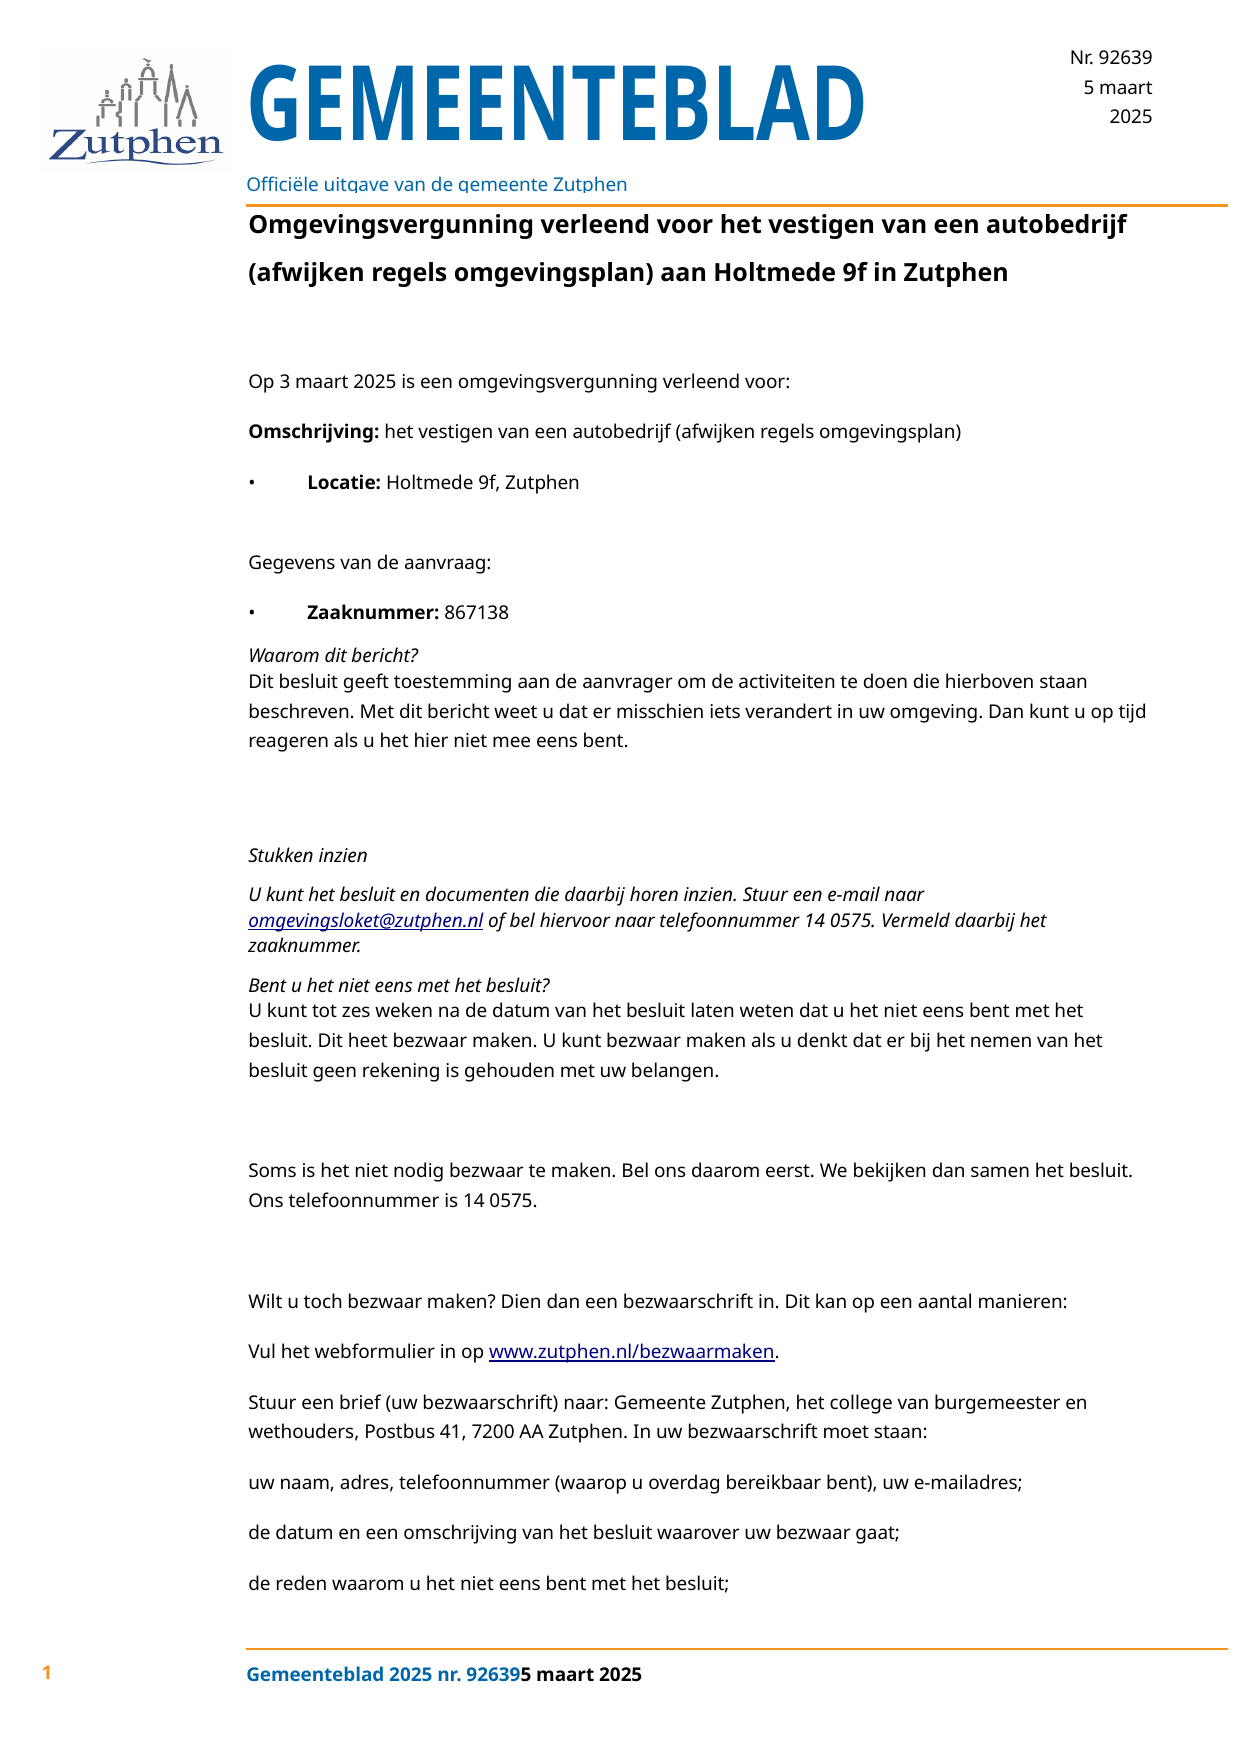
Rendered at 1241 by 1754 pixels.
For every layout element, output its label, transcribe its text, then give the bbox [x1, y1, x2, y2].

text U kunt het besluit en documenten die daarbij horen inzien. Stuur een e-mail naar omgevingsloket@zutphen.nl of bel hiervoor naar telefoonnummer 14 0575. Vermeld daarbij het zaaknummer. [248, 881, 1152, 958]
text Bent u het niet eens met het besluit? [248, 972, 1152, 998]
text U kunt tot zes weken na de datum van het besluit laten weten dat u het niet eens bent met het besluit. Dit heet bezwaar maken. U kunt bezwaar maken als u denkt dat er bij het nemen van het besluit geen rekening is gehouden met uw belangen. [248, 998, 1152, 1083]
text uw naam, adres, telefoonnummer (waarop u overdag bereikbaar bent), uw e-mailadres; [248, 1469, 1152, 1495]
text Op 3 maart 2025 is een omgevingsvergunning verleend voor: [248, 368, 1152, 394]
text Stuur een brief (uw bezwaarschrift) naar: Gemeente Zutphen, het college van burgemeester en wethouders, Postbus 41, 7200 AA Zutphen. In uw bezwaarschrift moet staan: [248, 1389, 1152, 1444]
text Omgevingsvergunning verleend voor het vestigen van een autobedrijf (afwijken regels omgevingsplan) aan Holtmede 9f in Zutphen [248, 207, 1152, 288]
text Wilt u toch bezwaar maken? Dien dan een bezwaarschrift in. Dit kan op een aantal manieren: [248, 1288, 1152, 1314]
text Soms is het niet nodig bezwaar te maken. Bel ons daarom eerst. We bekijken dan samen het besluit. Ons telefoonnummer is 14 0575. [248, 1158, 1152, 1213]
list Zaaknummer: 867138 [248, 599, 1152, 625]
text de datum en een omschrijving van het besluit waarover uw bezwaar gaat; [248, 1519, 1152, 1545]
text Vul het webformulier in op www.zutphen.nl/bezwaarmaken. [248, 1338, 1152, 1364]
text Waarom dit bericht? [248, 643, 1152, 668]
text Omschrijving: het vestigen van een autobedrijf (afwijken regels omgevingsplan) [248, 419, 1152, 444]
text Dit besluit geeft toestemming aan de aanvrager om de activiteiten te doen die hierboven staan beschreven. Met dit bericht weet u dat er misschien iets verandert in uw omgeving. Dan kunt u op tijd reageren als u het hier niet mee eens bent. [248, 668, 1152, 753]
text Stukken inzien [248, 842, 1152, 868]
list Locatie: Holtmede 9f, Zutphen [248, 469, 1152, 495]
text de reden waarom u het niet eens bent met het besluit; [248, 1570, 1152, 1596]
picture [41, 47, 231, 172]
text Gegevens van de aanvraag: [248, 549, 1152, 575]
